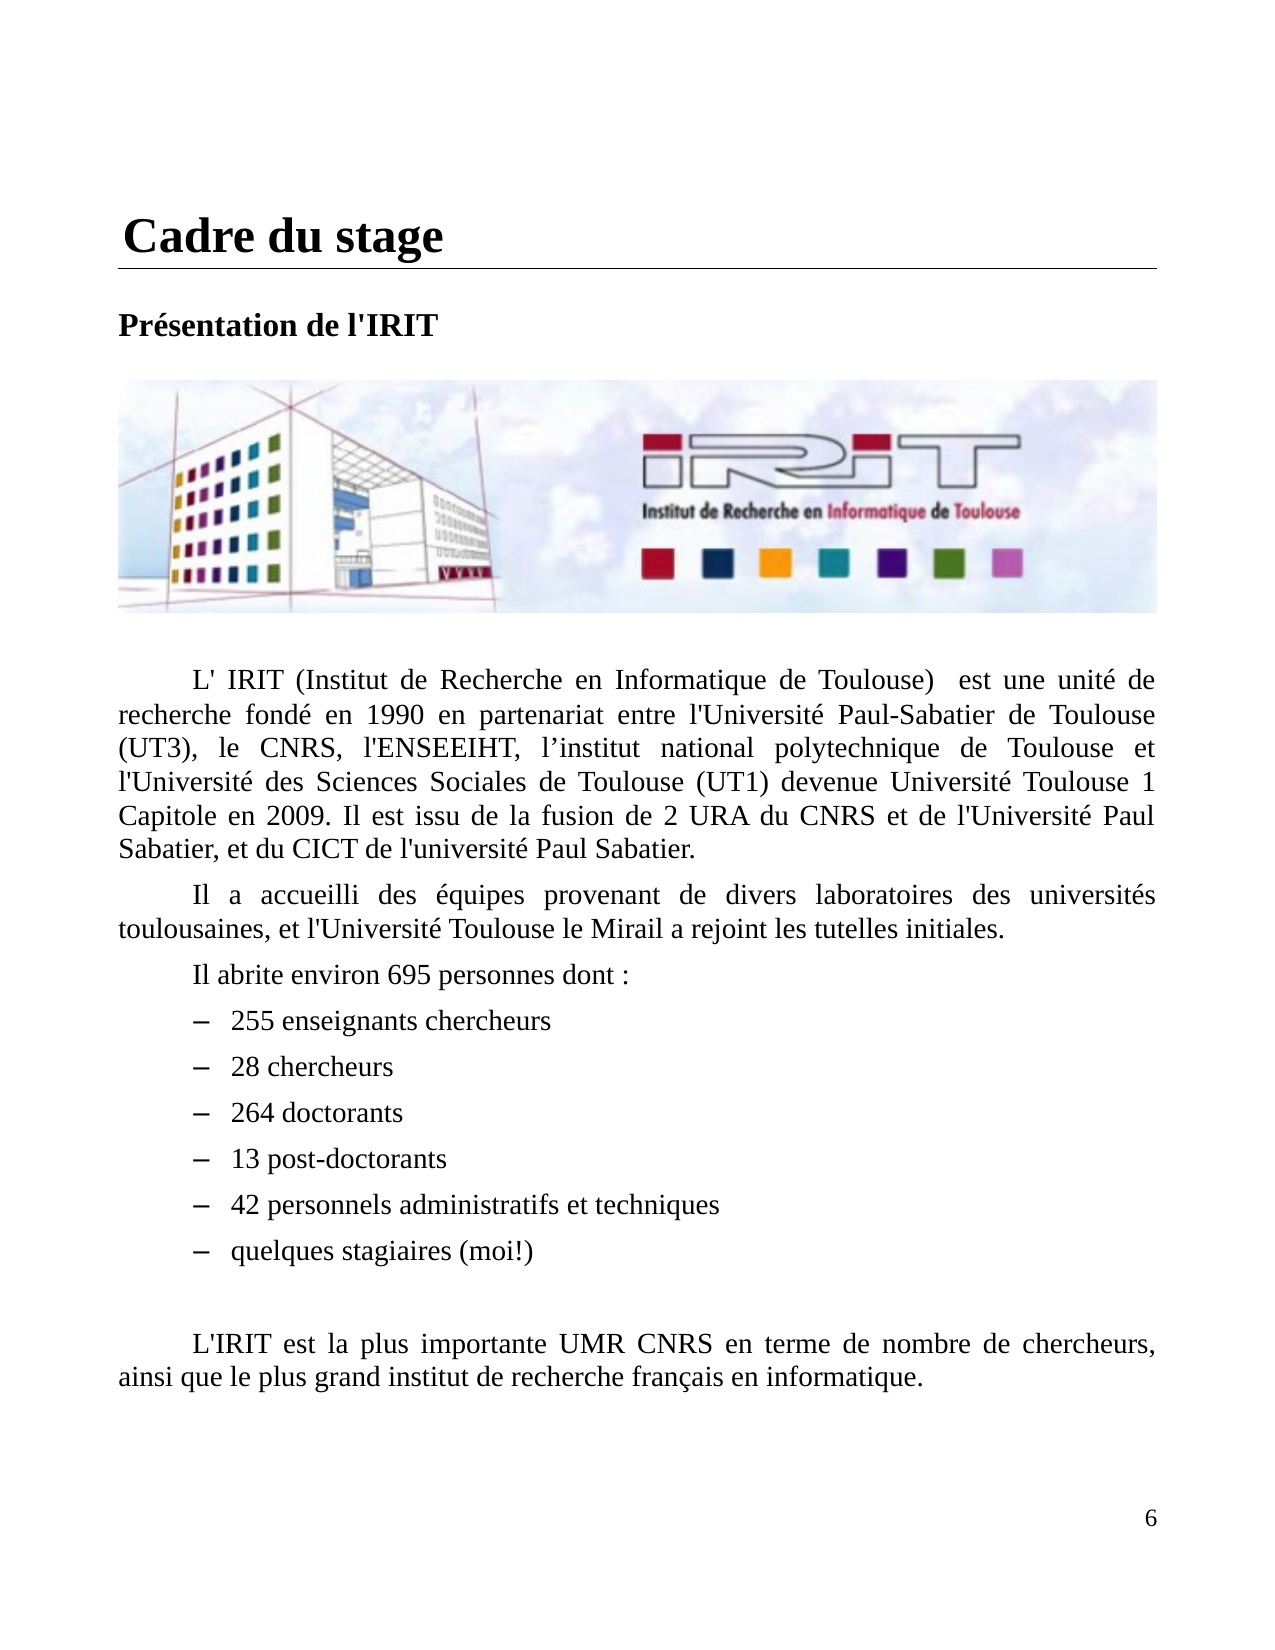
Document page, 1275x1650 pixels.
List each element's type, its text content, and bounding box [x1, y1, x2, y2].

list 264 doctorants [193, 1095, 1157, 1129]
picture [118, 380, 1157, 613]
subtitle Cadre du stage [118, 201, 1157, 268]
text Il a accueilli des équipes provenant de divers laboratoires des universités toulousaines, et l'Université Toulouse le Mirail a rejoint les tutelles initiales. [118, 877, 1157, 944]
text L' IRIT (Institut de Recherche en Informatique de Toulouse) est une unité de recherche fondé en 1990 en partenariat entre l'Université Paul-Sabatier de Toulouse (UT3), le CNRS, l'ENSEEIHT, l’institut national polytechnique de Toulouse et l'Université des Sciences Sociales de Toulouse (UT1) devenue Université Toulouse 1 Capitole en 2009. Il est issu de la fusion de 2 URA du CNRS et de l'Université Paul Sabatier, et du CICT de l'université Paul Sabatier. [118, 659, 1157, 865]
text L'IRIT est la plus importante UMR CNRS en terme de nombre de chercheurs, ainsi que le plus grand institut de recherche français en informatique. [118, 1326, 1157, 1393]
text Il abrite environ 695 personnes dont : [118, 957, 1157, 990]
list 42 personnels administratifs et techniques [193, 1187, 1157, 1221]
list 13 post-doctorants [193, 1141, 1157, 1175]
list 28 chercheurs [193, 1049, 1157, 1083]
list 255 enseignants chercheurs [193, 1003, 1157, 1036]
list quelques stagiaires (moi!) [193, 1233, 1157, 1267]
subtitle Présentation de l'IRIT [118, 305, 1157, 343]
